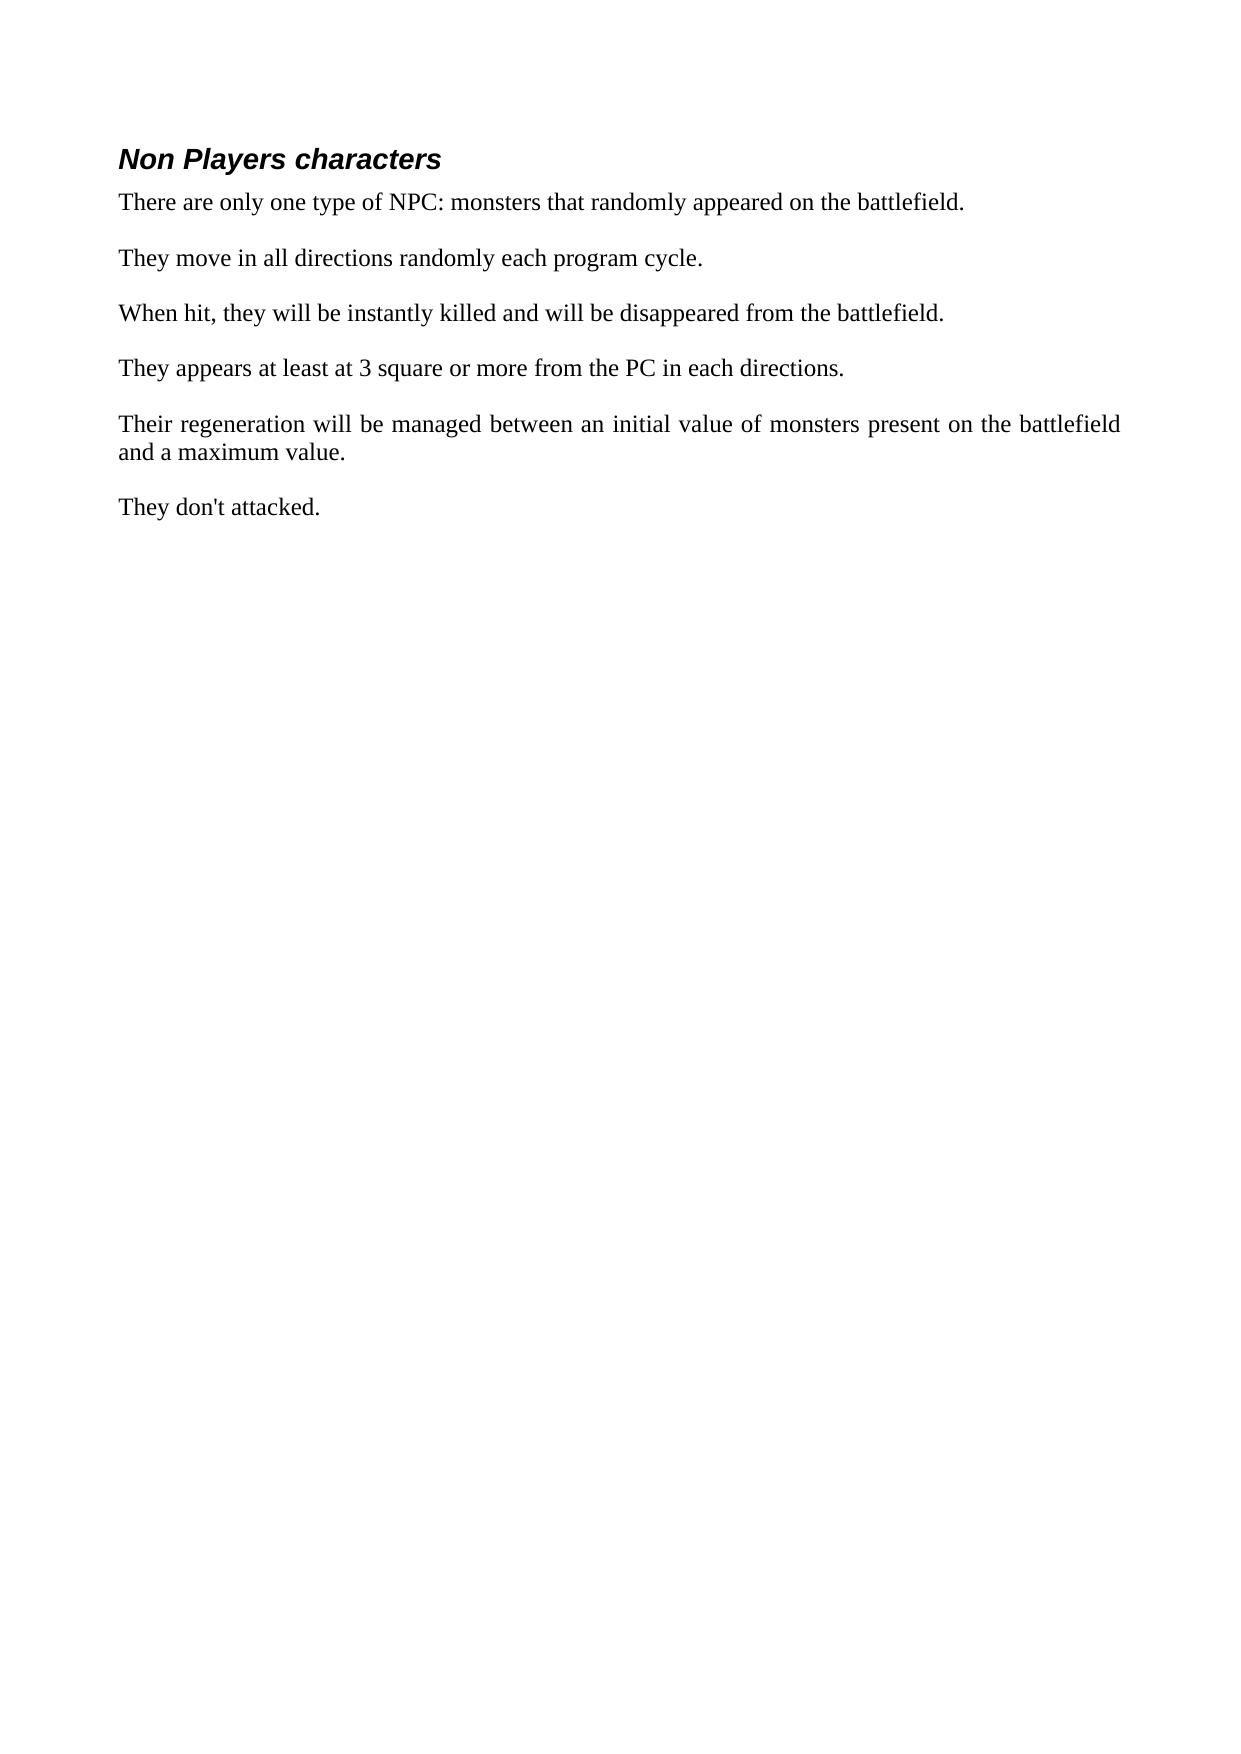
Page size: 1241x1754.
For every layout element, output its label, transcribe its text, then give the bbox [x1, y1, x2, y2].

text There are only one type of NPC: monsters that randomly appeared on the battlefield. [118, 188, 1122, 216]
subtitle Non Players characters [118, 143, 1122, 176]
text They move in all directions randomly each program cycle. [118, 244, 1122, 271]
text They appears at least at 3 square or more from the PC in each directions. [118, 354, 1122, 382]
text When hit, they will be instantly killed and will be disappeared from the battlefield. [118, 299, 1122, 327]
text Their regeneration will be managed between an initial value of monsters present on the battlefield and a maximum value. [118, 410, 1122, 465]
text They don't attacked. [118, 493, 1122, 521]
